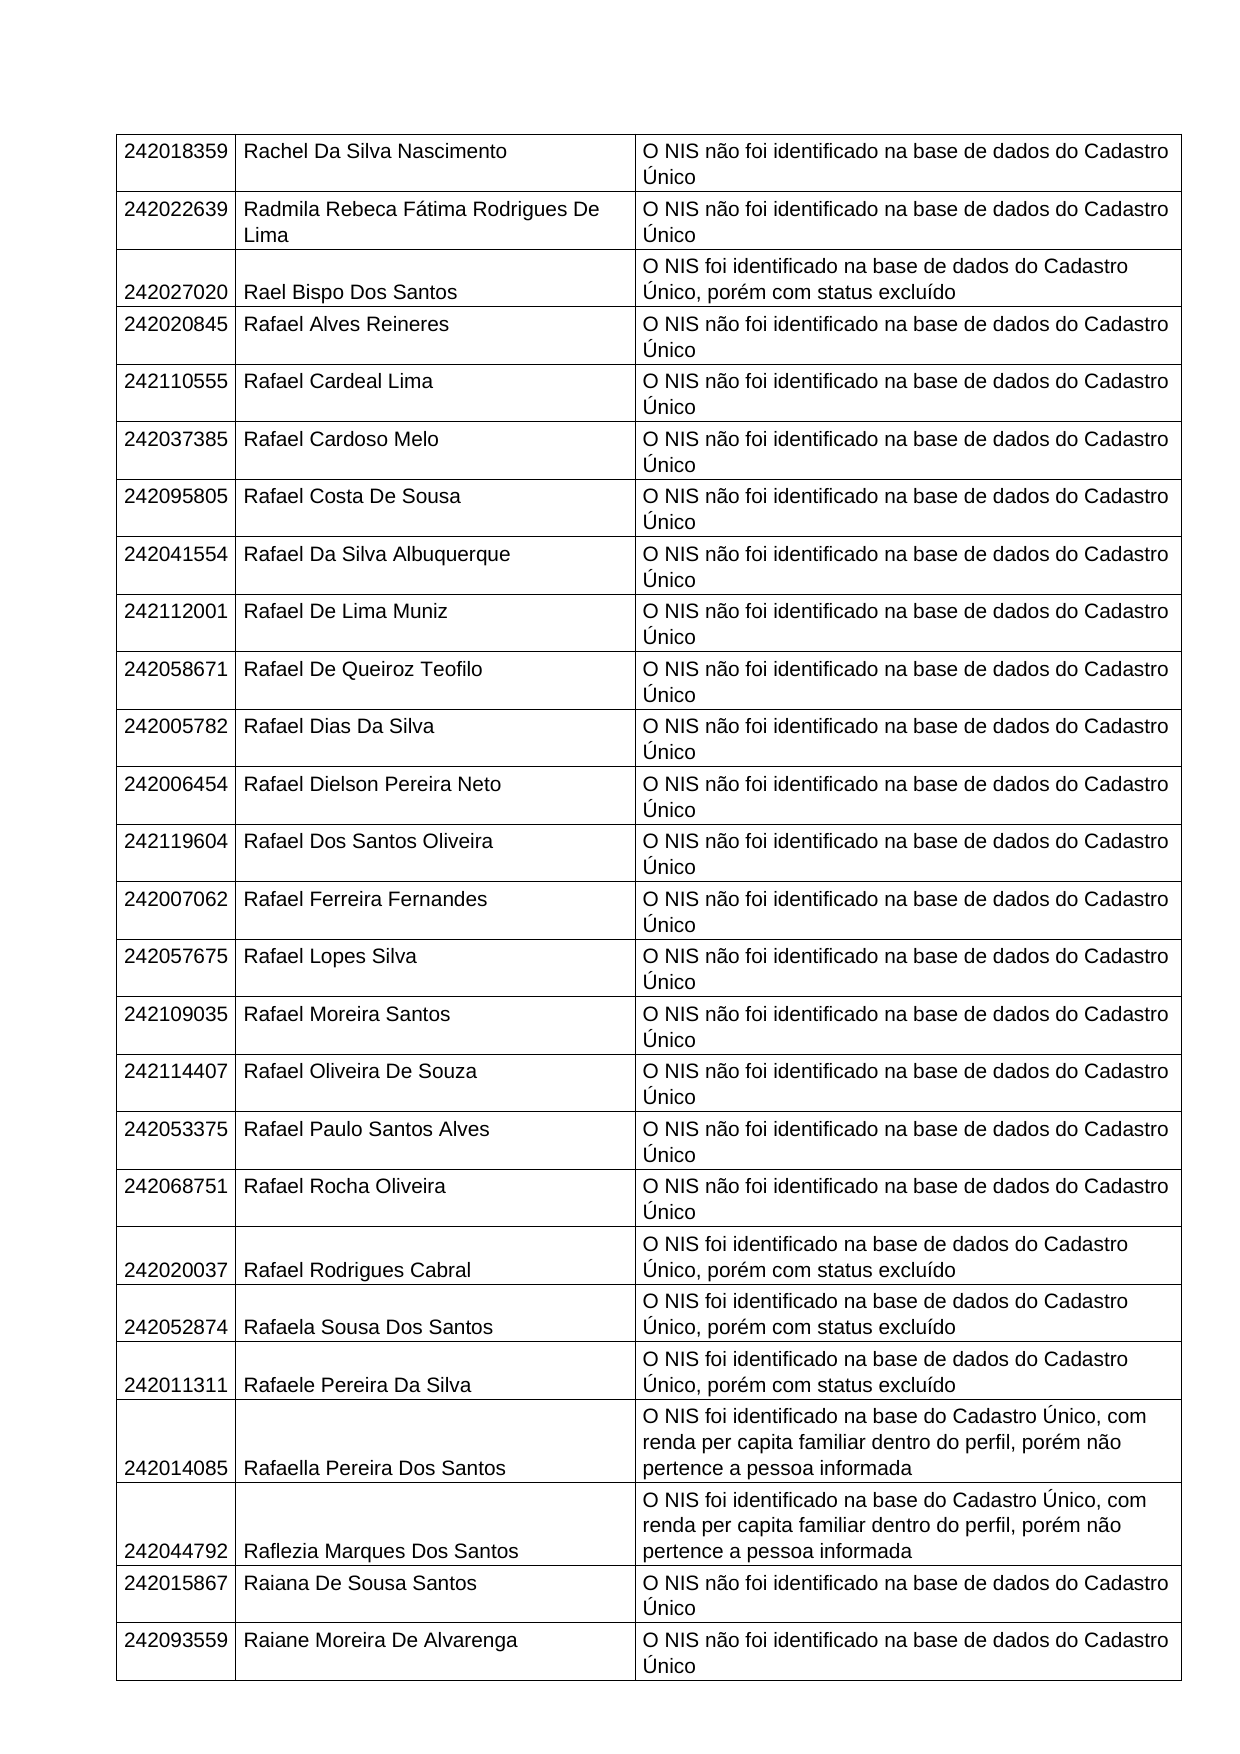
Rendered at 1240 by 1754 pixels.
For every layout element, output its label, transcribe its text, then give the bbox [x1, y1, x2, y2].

table_cell Rafael Moreira Santos [236, 997, 635, 1053]
table_cell Rafael Dias Da Silva [236, 710, 635, 766]
table_cell Raiane Moreira De Alvarenga [236, 1623, 635, 1680]
table_cell Raiana De Sousa Santos [236, 1566, 635, 1622]
table_cell O NIS não foi identificado na base de dados do Cadastro Único [636, 307, 1181, 363]
table_cell 242068751 [117, 1170, 235, 1226]
table_cell O NIS não foi identificado na base de dados do Cadastro Único [636, 1623, 1181, 1680]
table_cell O NIS foi identificado na base de dados do Cadastro Único, porém com status excluído [636, 1342, 1181, 1398]
table_cell 242119604 [117, 825, 235, 881]
table_cell O NIS foi identificado na base de dados do Cadastro Único, porém com status excluído [636, 1227, 1181, 1283]
table_cell Rafaella Pereira Dos Santos [236, 1400, 635, 1482]
table_cell 242037385 [117, 422, 235, 478]
table_cell 242022639 [117, 192, 235, 248]
table_cell O NIS não foi identificado na base de dados do Cadastro Único [636, 480, 1181, 536]
table_cell 242020845 [117, 307, 235, 363]
table_cell Rafael Alves Reineres [236, 307, 635, 363]
table_cell O NIS não foi identificado na base de dados do Cadastro Único [636, 825, 1181, 881]
table_cell O NIS não foi identificado na base de dados do Cadastro Único [636, 767, 1181, 823]
table_cell O NIS foi identificado na base de dados do Cadastro Único, porém com status excluído [636, 250, 1181, 306]
table_cell O NIS não foi identificado na base de dados do Cadastro Único [636, 710, 1181, 766]
table_cell O NIS foi identificado na base de dados do Cadastro Único, porém com status excluído [636, 1285, 1181, 1341]
table_cell Rafael Da Silva Albuquerque [236, 537, 635, 593]
table_cell Rafael Oliveira De Souza [236, 1055, 635, 1111]
table_cell Rafael Cardeal Lima [236, 365, 635, 421]
table_cell 242005782 [117, 710, 235, 766]
table_cell 242027020 [117, 250, 235, 306]
table_cell 242044792 [117, 1483, 235, 1565]
table_cell O NIS não foi identificado na base de dados do Cadastro Único [636, 537, 1181, 593]
table_cell Rafael Paulo Santos Alves [236, 1112, 635, 1168]
table_cell Rafael Ferreira Fernandes [236, 882, 635, 938]
table_cell 242007062 [117, 882, 235, 938]
table_cell O NIS não foi identificado na base de dados do Cadastro Único [636, 1170, 1181, 1226]
table_cell Rafael De Queiroz Teofilo [236, 652, 635, 708]
table_cell Rachel Da Silva Nascimento [236, 135, 635, 191]
table_cell O NIS não foi identificado na base de dados do Cadastro Único [636, 365, 1181, 421]
table_cell 242095805 [117, 480, 235, 536]
table_cell Rafael Costa De Sousa [236, 480, 635, 536]
table_cell 242015867 [117, 1566, 235, 1622]
table_cell O NIS não foi identificado na base de dados do Cadastro Único [636, 192, 1181, 248]
table_cell 242058671 [117, 652, 235, 708]
table_cell O NIS não foi identificado na base de dados do Cadastro Único [636, 652, 1181, 708]
table_cell Rafael Lopes Silva [236, 940, 635, 996]
table_cell 242093559 [117, 1623, 235, 1680]
table_cell Rafaele Pereira Da Silva [236, 1342, 635, 1398]
table_cell Rafael Dos Santos Oliveira [236, 825, 635, 881]
table_cell Rafael Dielson Pereira Neto [236, 767, 635, 823]
table_cell 242018359 [117, 135, 235, 191]
table_cell O NIS não foi identificado na base de dados do Cadastro Único [636, 135, 1181, 191]
table_cell 242020037 [117, 1227, 235, 1283]
table_cell 242006454 [117, 767, 235, 823]
table_cell 242014085 [117, 1400, 235, 1482]
table_cell Rael Bispo Dos Santos [236, 250, 635, 306]
table_cell O NIS não foi identificado na base de dados do Cadastro Único [636, 1055, 1181, 1111]
table_cell 242109035 [117, 997, 235, 1053]
table_cell Radmila Rebeca Fátima Rodrigues De Lima [236, 192, 635, 248]
table_cell Rafael De Lima Muniz [236, 595, 635, 651]
table_cell Rafaela Sousa Dos Santos [236, 1285, 635, 1341]
table_cell 242110555 [117, 365, 235, 421]
table_cell O NIS não foi identificado na base de dados do Cadastro Único [636, 422, 1181, 478]
table_cell 242112001 [117, 595, 235, 651]
table_cell O NIS não foi identificado na base de dados do Cadastro Único [636, 1112, 1181, 1168]
table_cell O NIS não foi identificado na base de dados do Cadastro Único [636, 1566, 1181, 1622]
table_cell Raflezia Marques Dos Santos [236, 1483, 635, 1565]
table_cell 242057675 [117, 940, 235, 996]
table_cell Rafael Rocha Oliveira [236, 1170, 635, 1226]
table_cell O NIS não foi identificado na base de dados do Cadastro Único [636, 997, 1181, 1053]
table_cell 242114407 [117, 1055, 235, 1111]
table_cell O NIS não foi identificado na base de dados do Cadastro Único [636, 940, 1181, 996]
table_cell O NIS não foi identificado na base de dados do Cadastro Único [636, 882, 1181, 938]
table_cell 242052874 [117, 1285, 235, 1341]
table_cell O NIS foi identificado na base do Cadastro Único, com renda per capita familiar dentro do perfil, porém não pertence a pessoa informada [636, 1400, 1181, 1482]
table_cell 242041554 [117, 537, 235, 593]
table_cell Rafael Cardoso Melo [236, 422, 635, 478]
table_cell 242053375 [117, 1112, 235, 1168]
table_cell O NIS foi identificado na base do Cadastro Único, com renda per capita familiar dentro do perfil, porém não pertence a pessoa informada [636, 1483, 1181, 1565]
table_cell O NIS não foi identificado na base de dados do Cadastro Único [636, 595, 1181, 651]
table_cell Rafael Rodrigues Cabral [236, 1227, 635, 1283]
table_cell 242011311 [117, 1342, 235, 1398]
